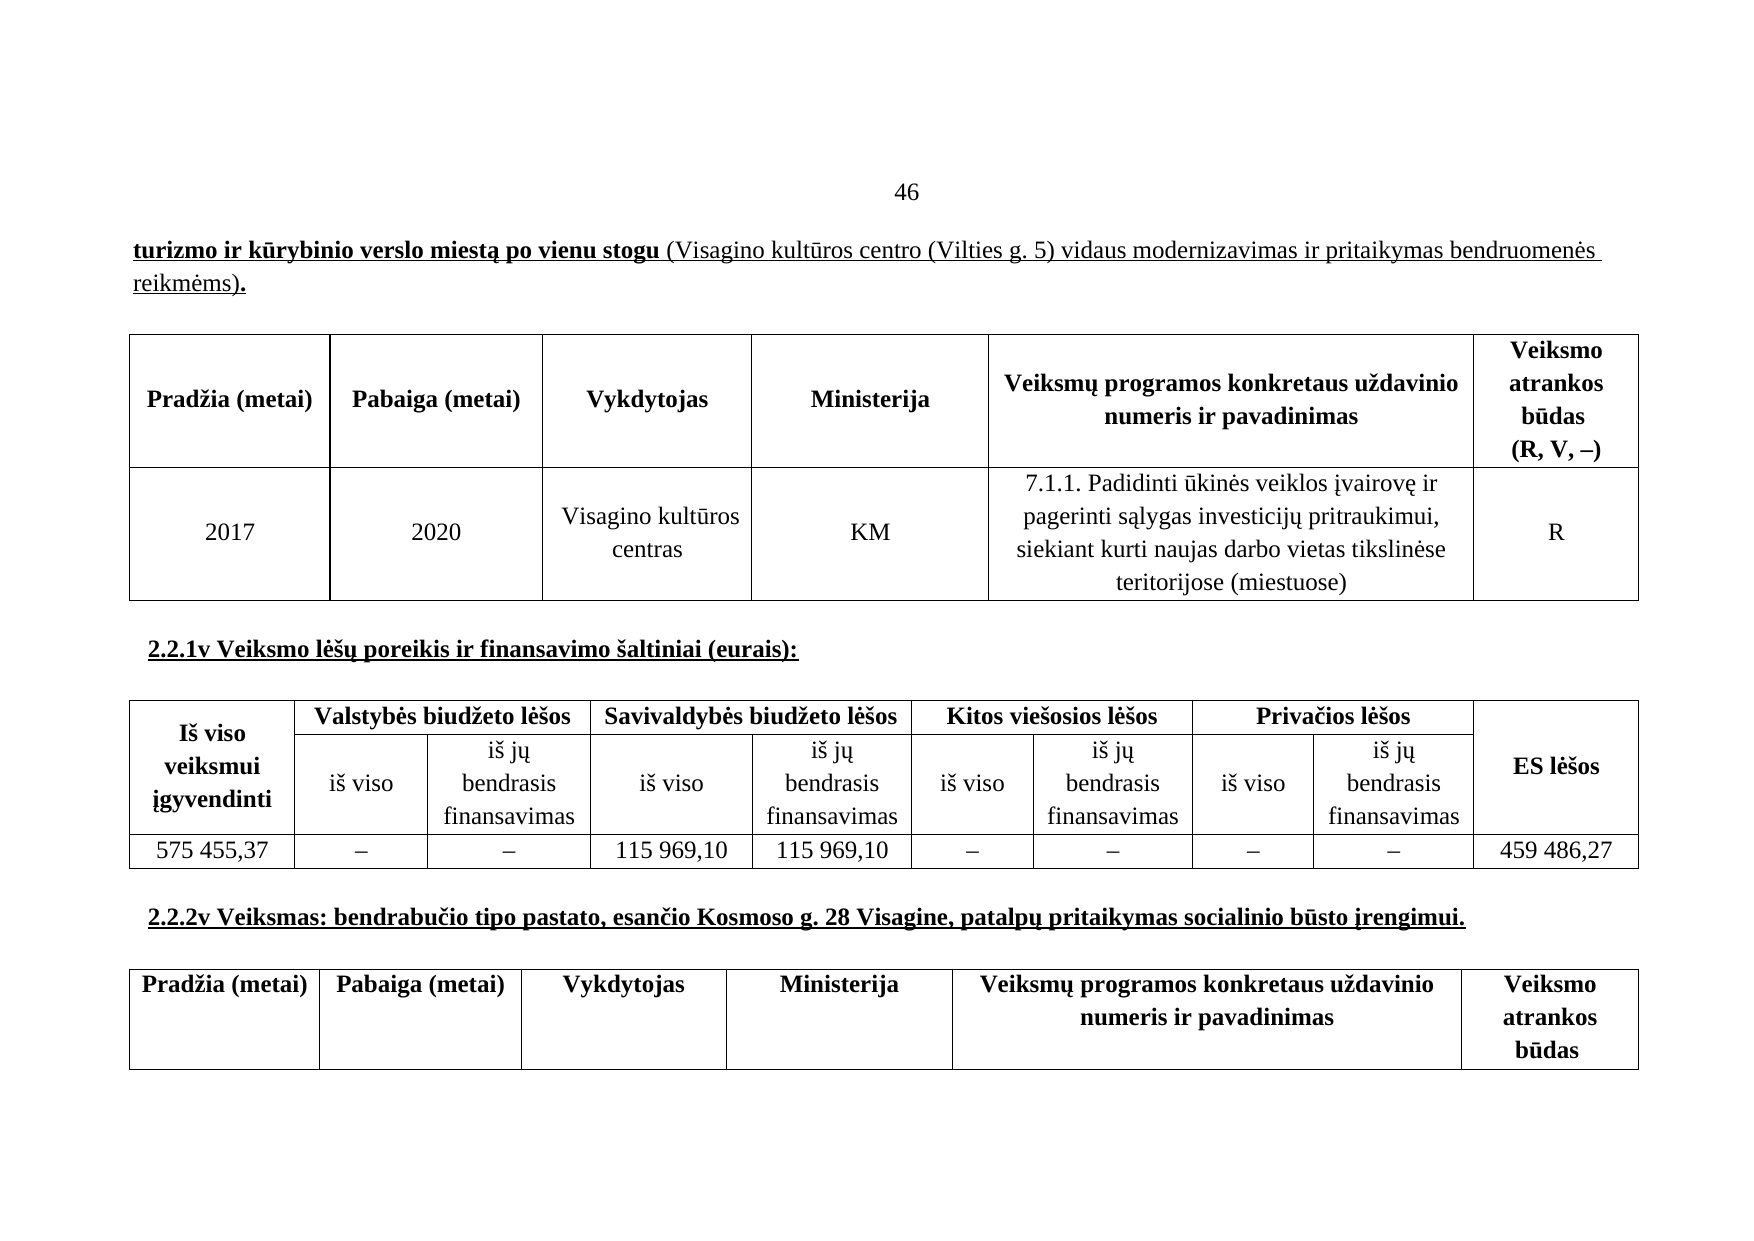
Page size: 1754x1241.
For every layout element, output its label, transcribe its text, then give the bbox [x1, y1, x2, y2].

table_header Vykdytojas [543, 335, 751, 467]
table_header Pabaiga (metai) [331, 335, 542, 467]
table_cell – [1034, 835, 1192, 868]
table_header Veiksmų programos konkretaus uždavinio numeris ir pavadinimas [989, 335, 1473, 467]
text 2.2.2v Veiksmas: bendrabučio tipo pastato, esančio Kosmoso g. 28 Visagine, patalpų pritaikymas socialinio būsto įrengimui. [118, 902, 1754, 931]
table_header Pabaiga (metai) [320, 970, 521, 1068]
table_cell – [1314, 835, 1473, 868]
table_cell – [1193, 835, 1313, 868]
table_header Privačios lėšos [1193, 701, 1473, 734]
table_header Ministerija [752, 335, 988, 467]
table_cell KM [752, 468, 988, 600]
table_cell 459 486,27 [1474, 835, 1638, 868]
table_cell 7.1.1. Padidinti ūkinės veiklos įvairovę ir pagerinti sąlygas investicijų pritraukimui, siekiant kurti naujas darbo vietas tikslinėse teritorijose (miestuose) [989, 468, 1473, 600]
table_cell iš viso [591, 735, 752, 834]
table_cell iš viso [1193, 735, 1313, 834]
table_cell 115 969,10 [753, 835, 911, 868]
table_header Veiksmo atrankos būdas [1462, 970, 1638, 1068]
table_header Pradžia (metai) [130, 970, 319, 1068]
table_cell iš jų bendrasis finansavimas [1034, 735, 1192, 834]
table_cell Visagino kultūros centras [543, 468, 751, 600]
table_cell iš viso [912, 735, 1033, 834]
table_cell iš jų bendrasis finansavimas [1314, 735, 1473, 834]
table_header Kitos viešosios lėšos [912, 701, 1192, 734]
table_header Vykdytojas [522, 970, 726, 1068]
table_cell 2017 [130, 468, 329, 600]
table_header Valstybės biudžeto lėšos [295, 701, 590, 734]
text reikmėms). [133, 268, 1754, 296]
table_cell – [912, 835, 1033, 868]
text 2.2.1v Veiksmo lėšų poreikis ir finansavimo šaltiniai (eurais): [118, 634, 1695, 663]
table_cell R [1474, 468, 1638, 600]
table_header ES lėšos [1474, 701, 1638, 834]
text turizmo ir kūrybinio verslo miestą po vienu stogu (Visagino kultūros centro (Vilties g. 5) vidaus modernizavimas ir pritaikymas bendruomenės [133, 235, 1754, 263]
table_header Veiksmo atrankos būdas (R, V, –) [1474, 335, 1638, 467]
table_cell 2020 [331, 468, 542, 600]
table_cell – [295, 835, 427, 868]
table_header Iš viso veiksmui įgyvendinti [130, 701, 294, 834]
table_header Savivaldybės biudžeto lėšos [591, 701, 911, 734]
table_cell – [428, 835, 590, 868]
table_cell iš jų bendrasis finansavimas [753, 735, 911, 834]
table_cell 115 969,10 [591, 835, 752, 868]
table_header Ministerija [727, 970, 952, 1068]
table_cell 575 455,37 [130, 835, 294, 868]
table_header Pradžia (metai) [130, 335, 329, 467]
table_cell iš viso [295, 735, 427, 834]
table_header Veiksmų programos konkretaus uždavinio numeris ir pavadinimas [953, 970, 1461, 1068]
table_cell iš jų bendrasis finansavimas [428, 735, 590, 834]
